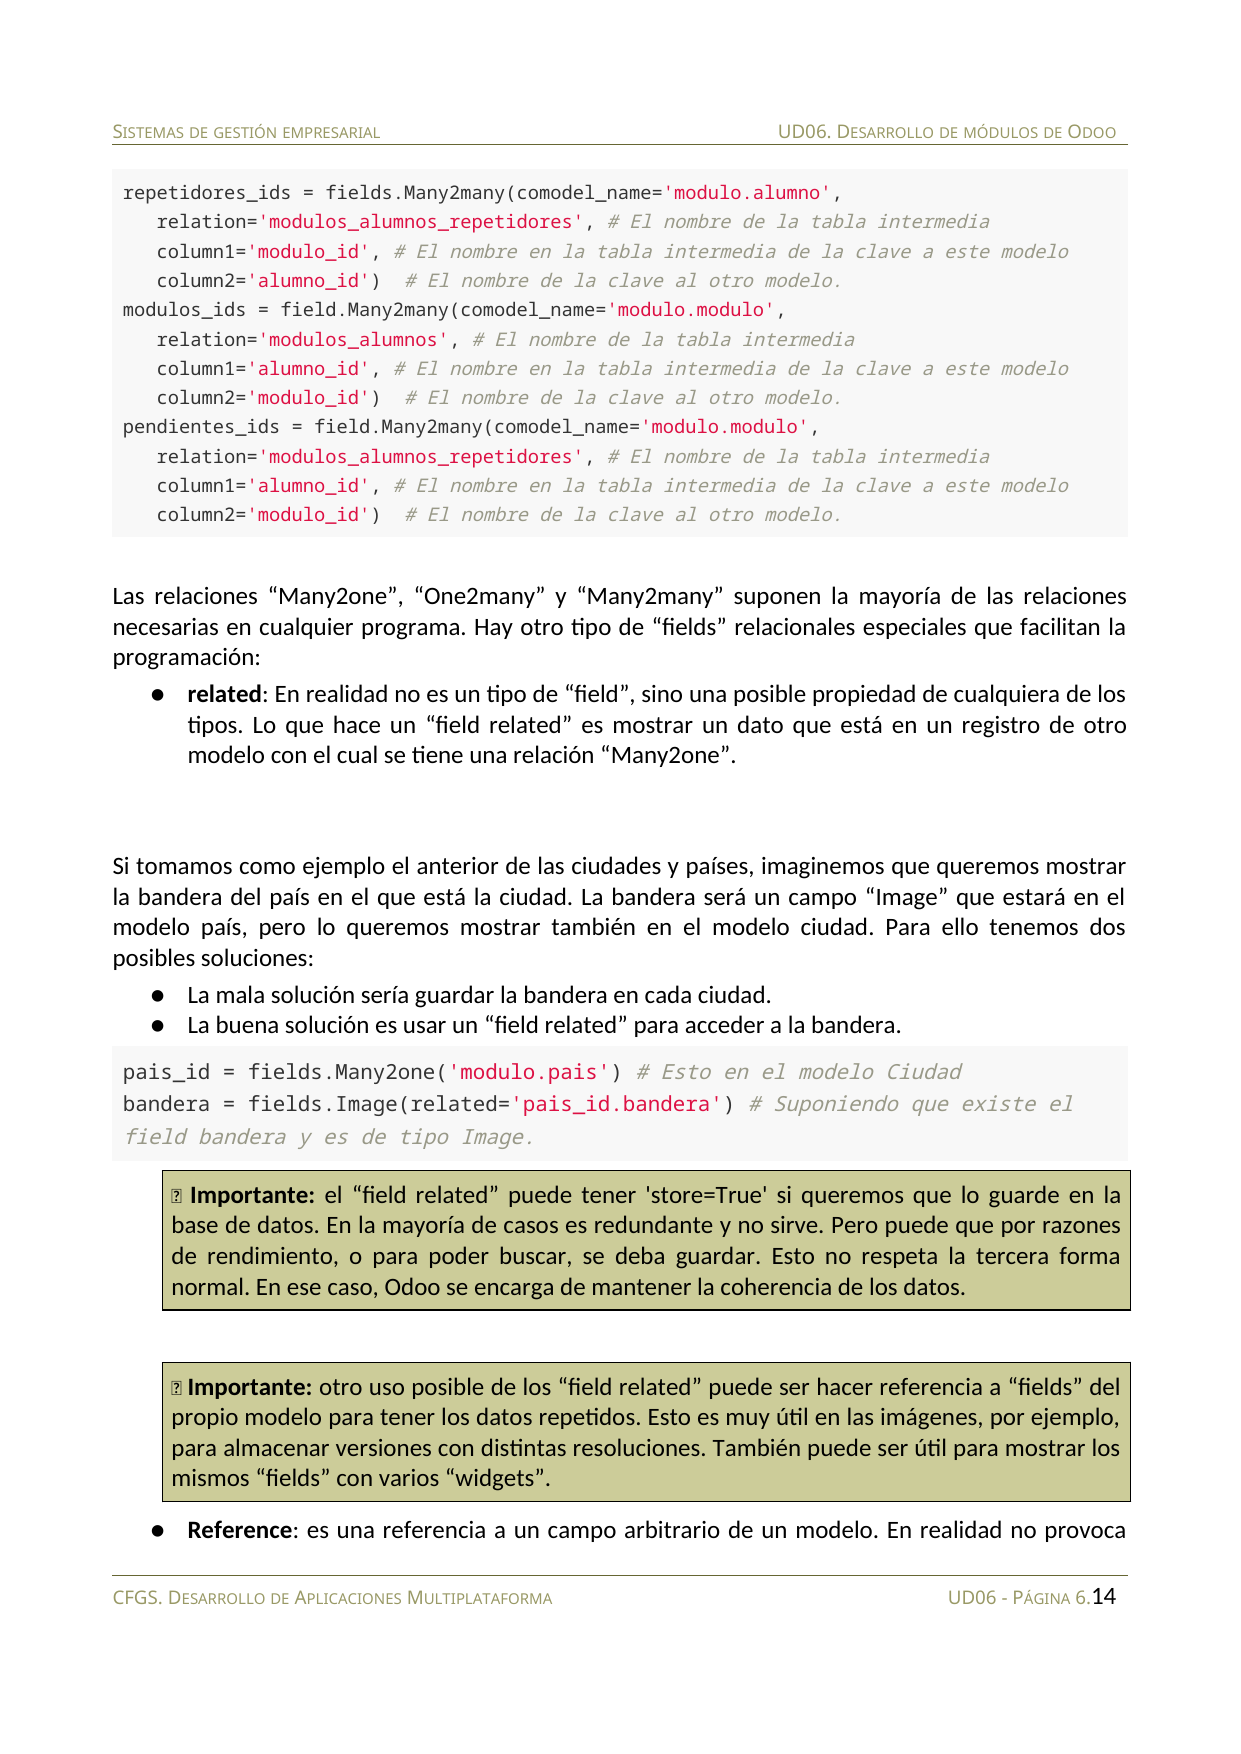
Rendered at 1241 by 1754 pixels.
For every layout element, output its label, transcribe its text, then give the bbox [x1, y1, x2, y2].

list Reference: es una referencia a un campo arbitrario de un modelo. En realidad no provoca [150, 1514, 1128, 1545]
list La buena solución es usar un “field related” para acceder a la bandera. [150, 1009, 1128, 1040]
text 📖 Importante: el “field related” puede tener 'store=True' si queremos que lo guarde en la base de datos. En la mayoría de casos es redundante y no sirve. Pero puede que por razones de rendimiento, o para poder buscar, se deba guardar. Esto no respeta la tercera forma normal. En ese caso, Odoo se encarga de mantener la coherencia de los datos. [163, 1171, 1130, 1309]
text Si tomamos como ejemplo el anterior de las ciudades y países, imaginemos que queremos mostrar la bandera del país en el que está la ciudad. La bandera será un campo “Image” que estará en el modelo país, pero lo queremos mostrar también en el modelo ciudad. Para ello tenemos dos posibles soluciones: [112, 850, 1128, 972]
table_header repetidores_ids = fields.Many2many(comodel_name='modulo.alumno', relation='modulos_alumnos_repetidores', # El nombre de la tabla intermedia column1='modulo_id', # El nombre en la tabla intermedia de la clave a este modelo column2='alumno_id') # El nombre de la clave al otro modelo. modulos_ids = field.Many2many(comodel_name='modulo.modulo', relation='modulos_alumnos', # El nombre de la tabla intermedia column1='alumno_id', # El nombre en la tabla intermedia de la clave a este modelo column2='modulo_id') # El nombre de la clave al otro modelo. pendientes_ids = field.Many2many(comodel_name='modulo.modulo', relation='modulos_alumnos_repetidores', # El nombre de la tabla intermedia column1='alumno_id', # El nombre en la tabla intermedia de la clave a este modelo column2='modulo_id') # El nombre de la clave al otro modelo. [112, 169, 1128, 537]
list La mala solución sería guardar la bandera en cada ciudad. [150, 979, 1128, 1009]
text 📖 Importante: otro uso posible de los “field related” puede ser hacer referencia a “fields” del propio modelo para tener los datos repetidos. Esto es muy útil en las imágenes, por ejemplo, para almacenar versiones con distintas resoluciones. También puede ser útil para mostrar los mismos “fields” con varios “widgets”. [163, 1363, 1130, 1501]
table_header pais_id = fields.Many2one('modulo.pais') # Esto en el modelo Ciudad bandera = fields.Image(related='pais_id.bandera') # Suponiendo que existe el field bandera y es de tipo Image. [112, 1046, 1128, 1161]
list related: En realidad no es un tipo de “field”, sino una posible propiedad de cualquiera de los tipos. Lo que hace un “field related” es mostrar un dato que está en un registro de otro modelo con el cual se tiene una relación “Many2one”. [150, 678, 1128, 770]
text Las relaciones “Many2one”, “One2many” y “Many2many” suponen la mayoría de las relaciones necesarias en cualquier programa. Hay otro tipo de “fields” relacionales especiales que facilitan la programación: [112, 580, 1128, 672]
